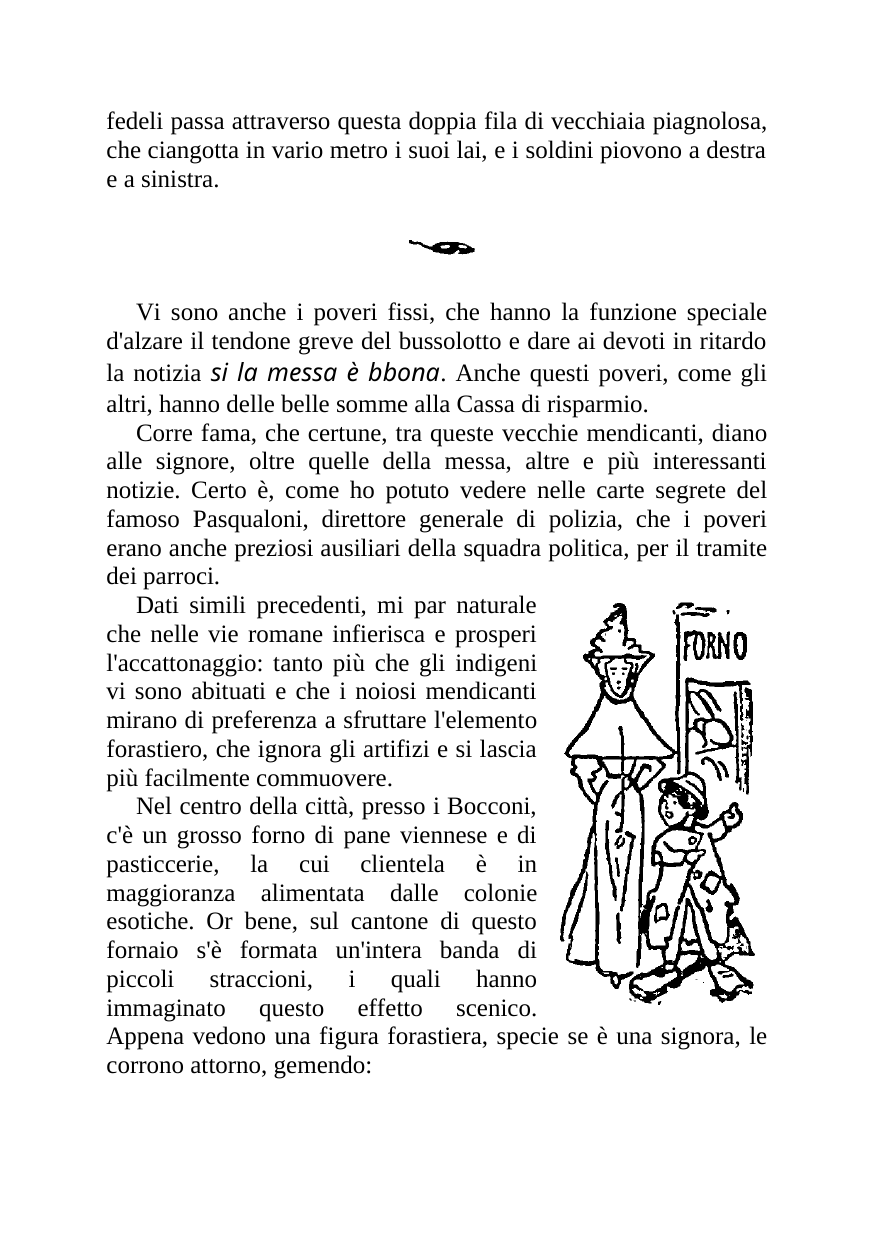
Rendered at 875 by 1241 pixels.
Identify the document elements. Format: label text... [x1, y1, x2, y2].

text Vi sono anche i poveri fissi, che hanno la funzione speciale d'alzare il tendone greve del bussolotto e dare ai devoti in ritardo la notizia si la messa è bbona. Anche questi poveri, come gli altri, hanno delle belle somme alla Cassa di risparmio. [106, 297, 768, 418]
picture [561, 590, 767, 1014]
text Nel centro della città, presso i Bocconi, c'è un grosso forno di pane viennese e di pasticcerie, la cui clientela è in maggioranza alimentata dalle colonie esotiche. Or bene, sul cantone di questo fornaio s'è formata un'intera banda di piccoli straccioni, i quali hanno immaginato questo effetto scenico. Appena vedono una figura forastiera, specie se è una signora, le corrono attorno, gemendo: [106, 791, 768, 1079]
text Dati simili precedenti, mi par naturale che nelle vie romane infierisca e prosperi l'accattonaggio: tanto più che gli indigeni vi sono abituati e che i noiosi mendicanti mirano di preferenza a sfruttare l'elemento forastiero, che ignora gli artifizi e si lascia più facilmente commuovere. [106, 590, 561, 791]
text Corre fama, che certune, tra queste vecchie mendicanti, diano alle signore, oltre quelle della messa, altre e più interessanti notizie. Certo è, come ho potuto vedere nelle carte segrete del famoso Pasqualoni, direttore generale di polizia, che i poveri erano anche preziosi ausiliari della squadra politica, per il tramite dei parroci. [106, 418, 768, 590]
text fedeli passa attraverso questa doppia fila di vecchiaia piagnolosa, che ciangotta in vario metro i suoi lai, e i soldini piovono a destra e a sinistra. [106, 106, 768, 192]
picture [394, 230, 480, 260]
